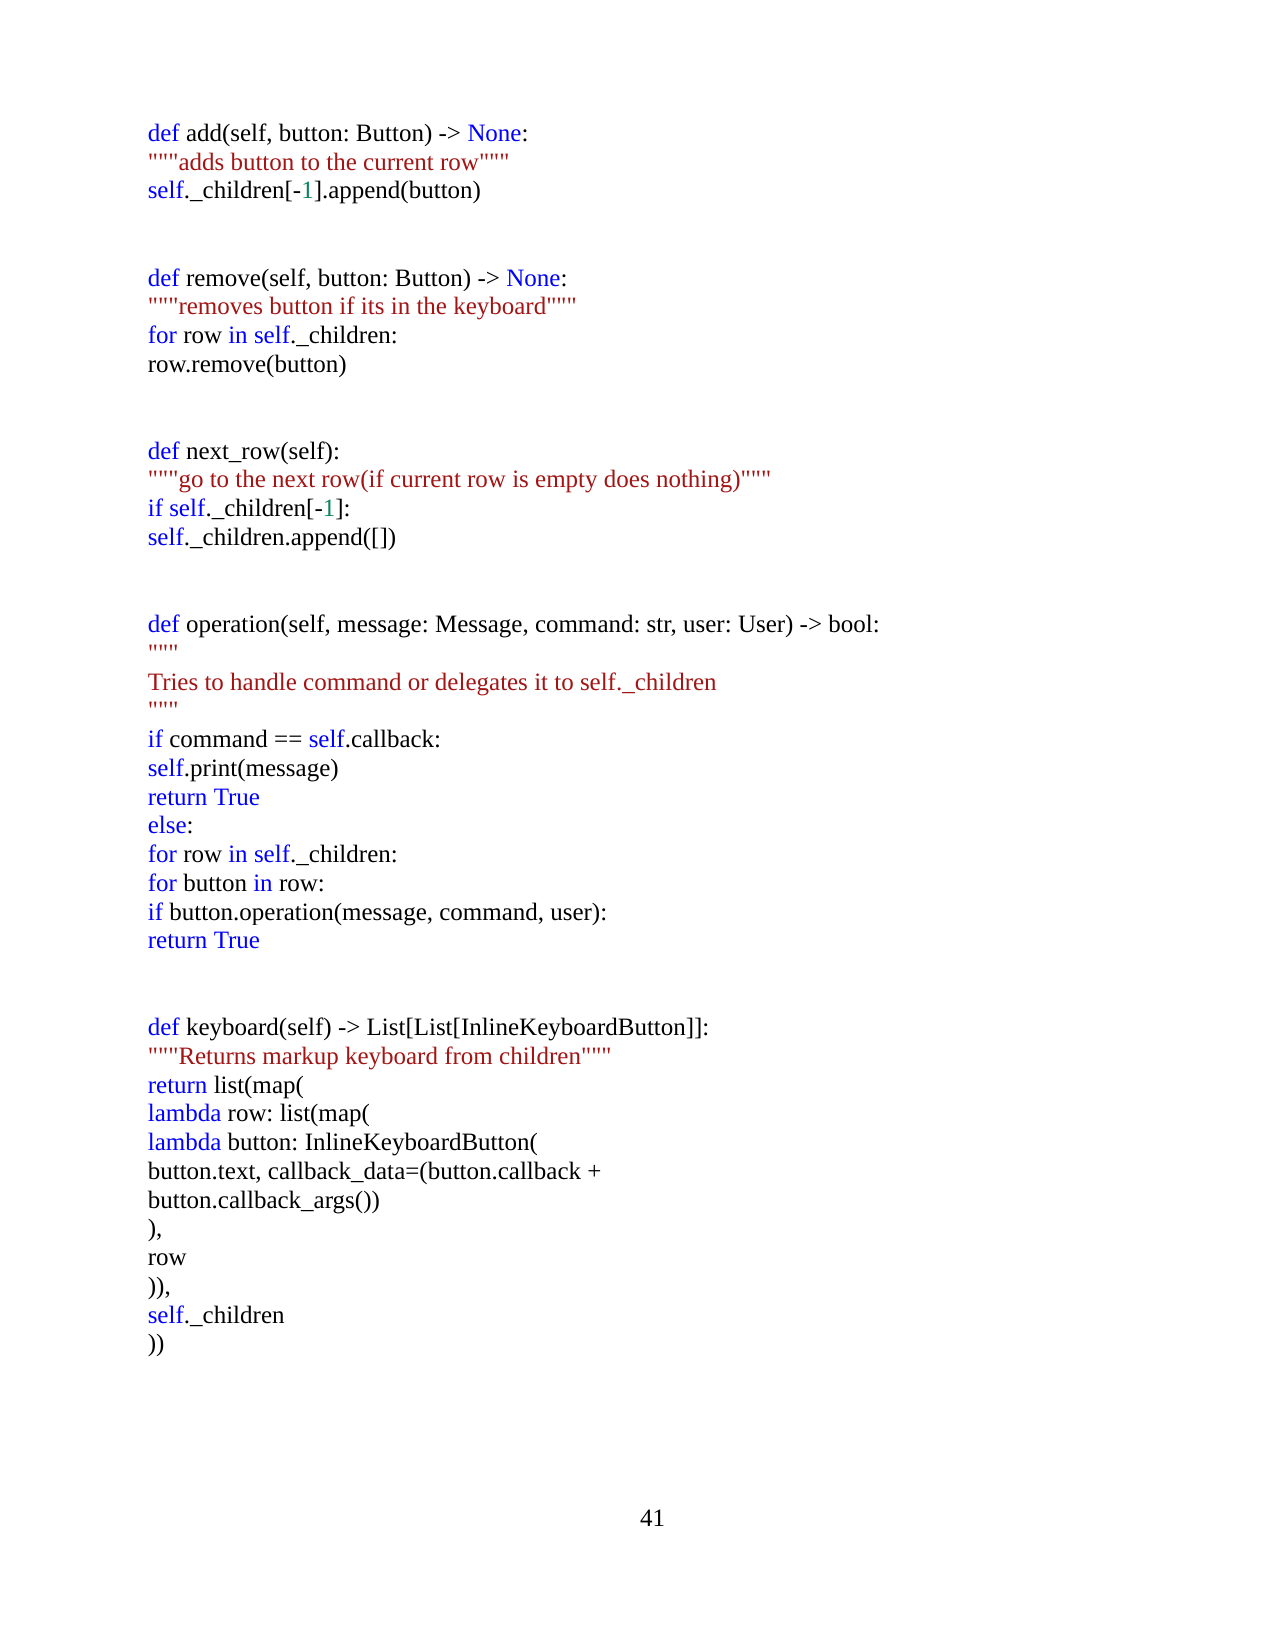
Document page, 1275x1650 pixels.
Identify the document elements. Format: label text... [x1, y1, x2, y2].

text self.print(message) [118, 753, 1157, 782]
text """ [118, 638, 1157, 667]
text lambda button: InlineKeyboardButton( [118, 1127, 1157, 1156]
text if command == self.callback: [118, 724, 1157, 753]
text self._children.append([]) [118, 522, 1157, 551]
text if self._children[-1]: [118, 493, 1157, 522]
text row.remove(button) [118, 349, 1157, 378]
text def operation(self, message: Message, command: str, user: User) -> bool: [118, 609, 1157, 638]
text button.text, callback_data=(button.callback + [118, 1156, 1157, 1185]
text def remove(self, button: Button) -> None: [118, 263, 1157, 291]
text return True [118, 782, 1157, 810]
text self._children [118, 1300, 1157, 1328]
text else: [118, 810, 1157, 839]
text """ [118, 695, 1157, 724]
text Tries to handle command or delegates it to self._children [118, 667, 1157, 695]
text if button.operation(message, command, user): [118, 897, 1157, 925]
text lambda row: list(map( [118, 1098, 1157, 1127]
text return True [118, 925, 1157, 954]
text self._children[-1].append(button) [118, 176, 1157, 204]
text """adds button to the current row""" [118, 147, 1157, 176]
text for row in self._children: [118, 839, 1157, 868]
text row [118, 1242, 1157, 1271]
text """go to the next row(if current row is empty does nothing)""" [118, 464, 1157, 493]
text def keyboard(self) -> List[List[InlineKeyboardButton]]: [118, 1012, 1157, 1041]
text )) [118, 1328, 1157, 1357]
text return list(map( [118, 1070, 1157, 1098]
text )), [118, 1271, 1157, 1300]
text ), [118, 1213, 1157, 1242]
text for row in self._children: [118, 320, 1157, 349]
text """removes button if its in the keyboard""" [118, 291, 1157, 320]
text button.callback_args()) [118, 1185, 1157, 1213]
text def add(self, button: Button) -> None: [118, 118, 1157, 147]
text for button in row: [118, 868, 1157, 897]
text def next_row(self): [118, 436, 1157, 464]
text """Returns markup keyboard from children""" [118, 1041, 1157, 1070]
